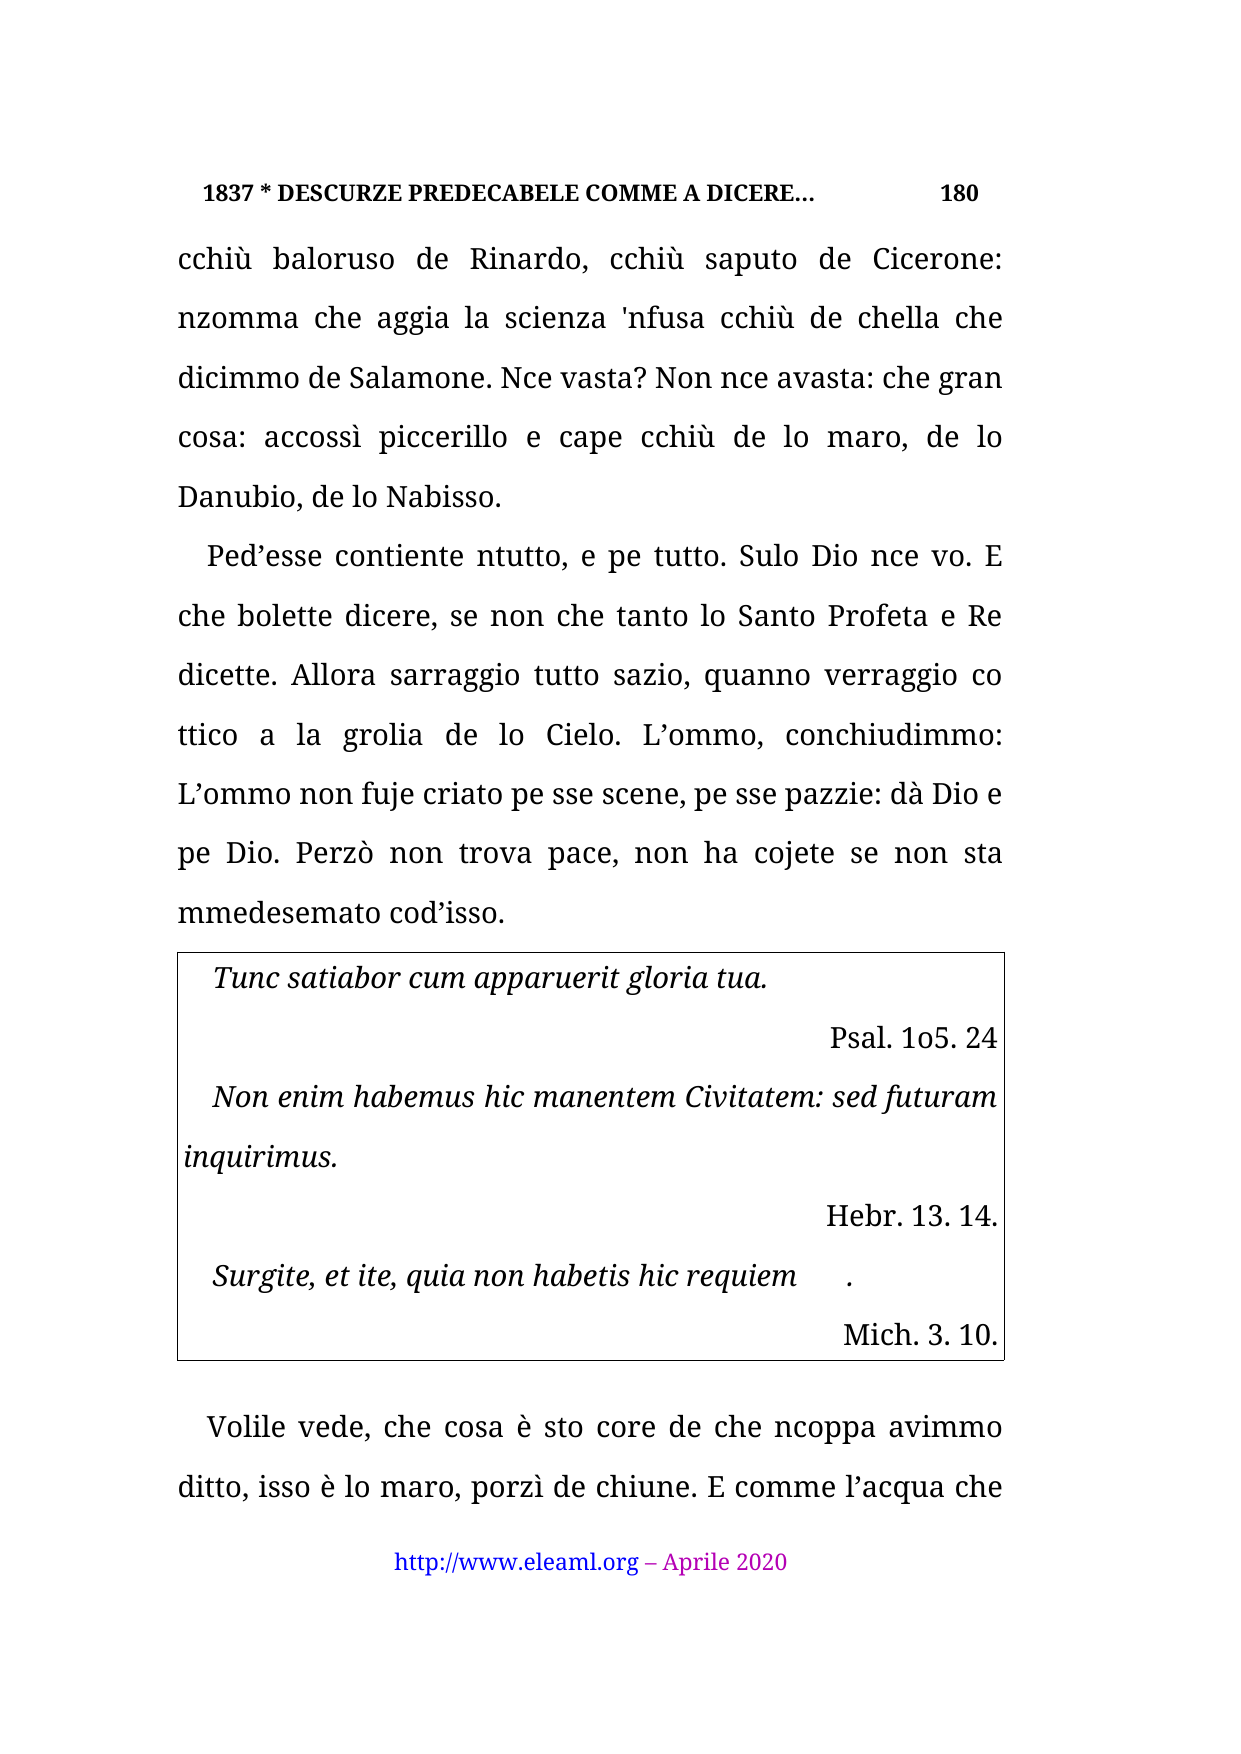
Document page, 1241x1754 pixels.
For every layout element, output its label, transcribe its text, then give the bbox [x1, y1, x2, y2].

text Ped’esse contiente ntutto, e pe tutto. Sulo Dio nce vo. E che bolette dicere, se non che tanto lo Santo Profeta e Re dicette. Allora sarraggio tutto sazio, quanno verraggio co ttico a la grolia de lo Cielo. L’ommo, conchiudimmo: L’ommo non fuje criato pe sse scene, pe sse pazzie: dà Dio e pe Dio. Perzò non trova pace, non ha cojete se non sta mmedesemato cod’isso. [177, 535, 1004, 932]
table_header Tunc satiabor cum apparuerit gloria tua. Psal. 1o5. 24 Non enim habemus hic manentem Civitatem: sed futuram inquirimus. Hebr. 13. 14. Surgite, et ite, quia non habetis hic requiem . Mich. 3. 10. [178, 953, 1004, 1360]
text cchiù baloruso de Rinardo, cchiù saputo de Cicerone: nzomma che aggia la scienza 'nfusa cchiù de chella che dicimmo de Salamone. Nce vasta? Non nce avasta: che gran cosa: accossì piccerillo e cape cchiù de lo maro, de lo Danubio, de lo Nabisso. [177, 238, 1004, 516]
text Volile vede, che cosa è sto core de che ncoppa avimmo ditto, isso è lo maro, porzì de chiune. E comme l’acqua che [177, 1407, 1004, 1506]
